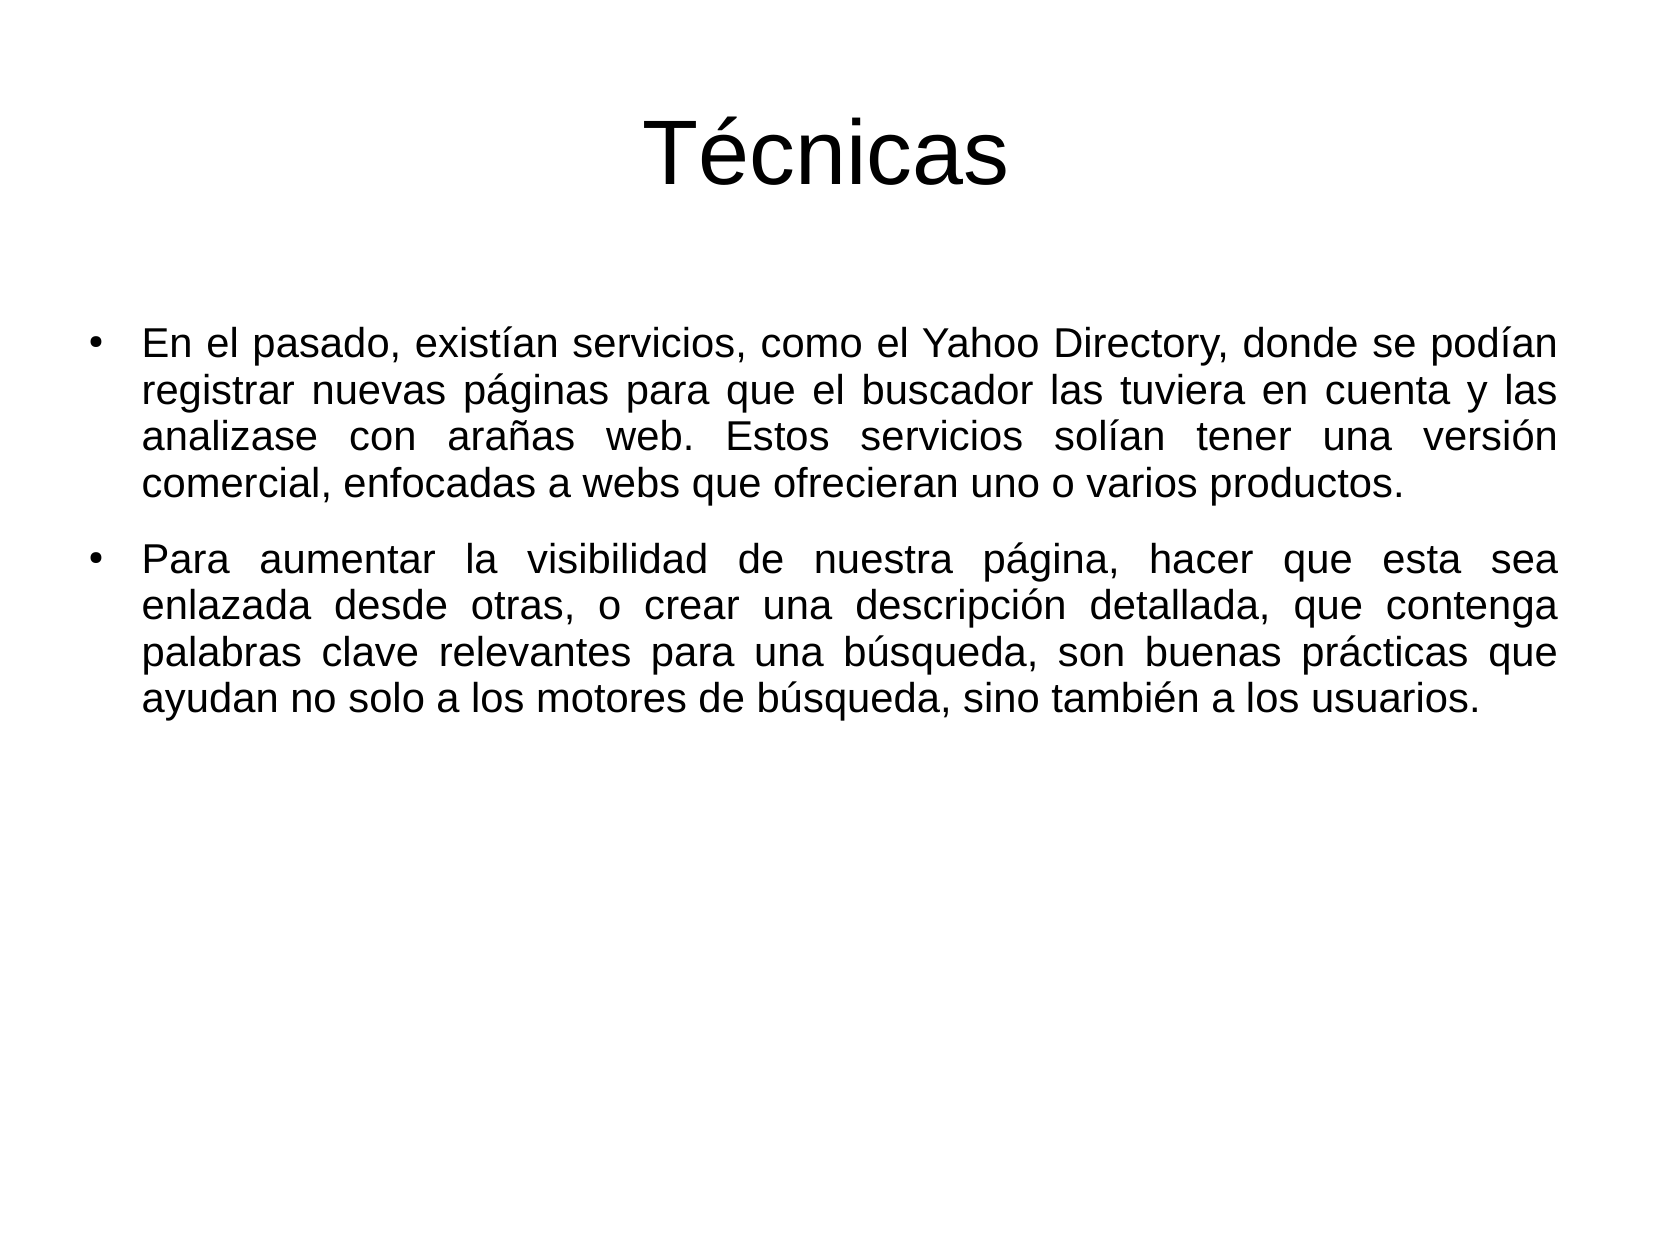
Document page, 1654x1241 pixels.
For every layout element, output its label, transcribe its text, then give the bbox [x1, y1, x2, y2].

list En el pasado, existían servicios, como el Yahoo Directory, donde se podían registrar nuevas páginas para que el buscador las tuviera en cuenta y las analizase con arañas web. Estos servicios solían tener una versión comercial, enfocadas a webs que ofrecieran uno o varios productos. Para aumentar la visibilidad de nuestra página, hacer que esta sea enlazada desde otras, o crear una descripción detallada, que contenga palabras clave relevantes para una búsqueda, son buenas prácticas que ayudan no solo a los motores de búsqueda, sino también a los usuarios. [70, 320, 1559, 1040]
title Técnicas [82, 49, 1571, 257]
